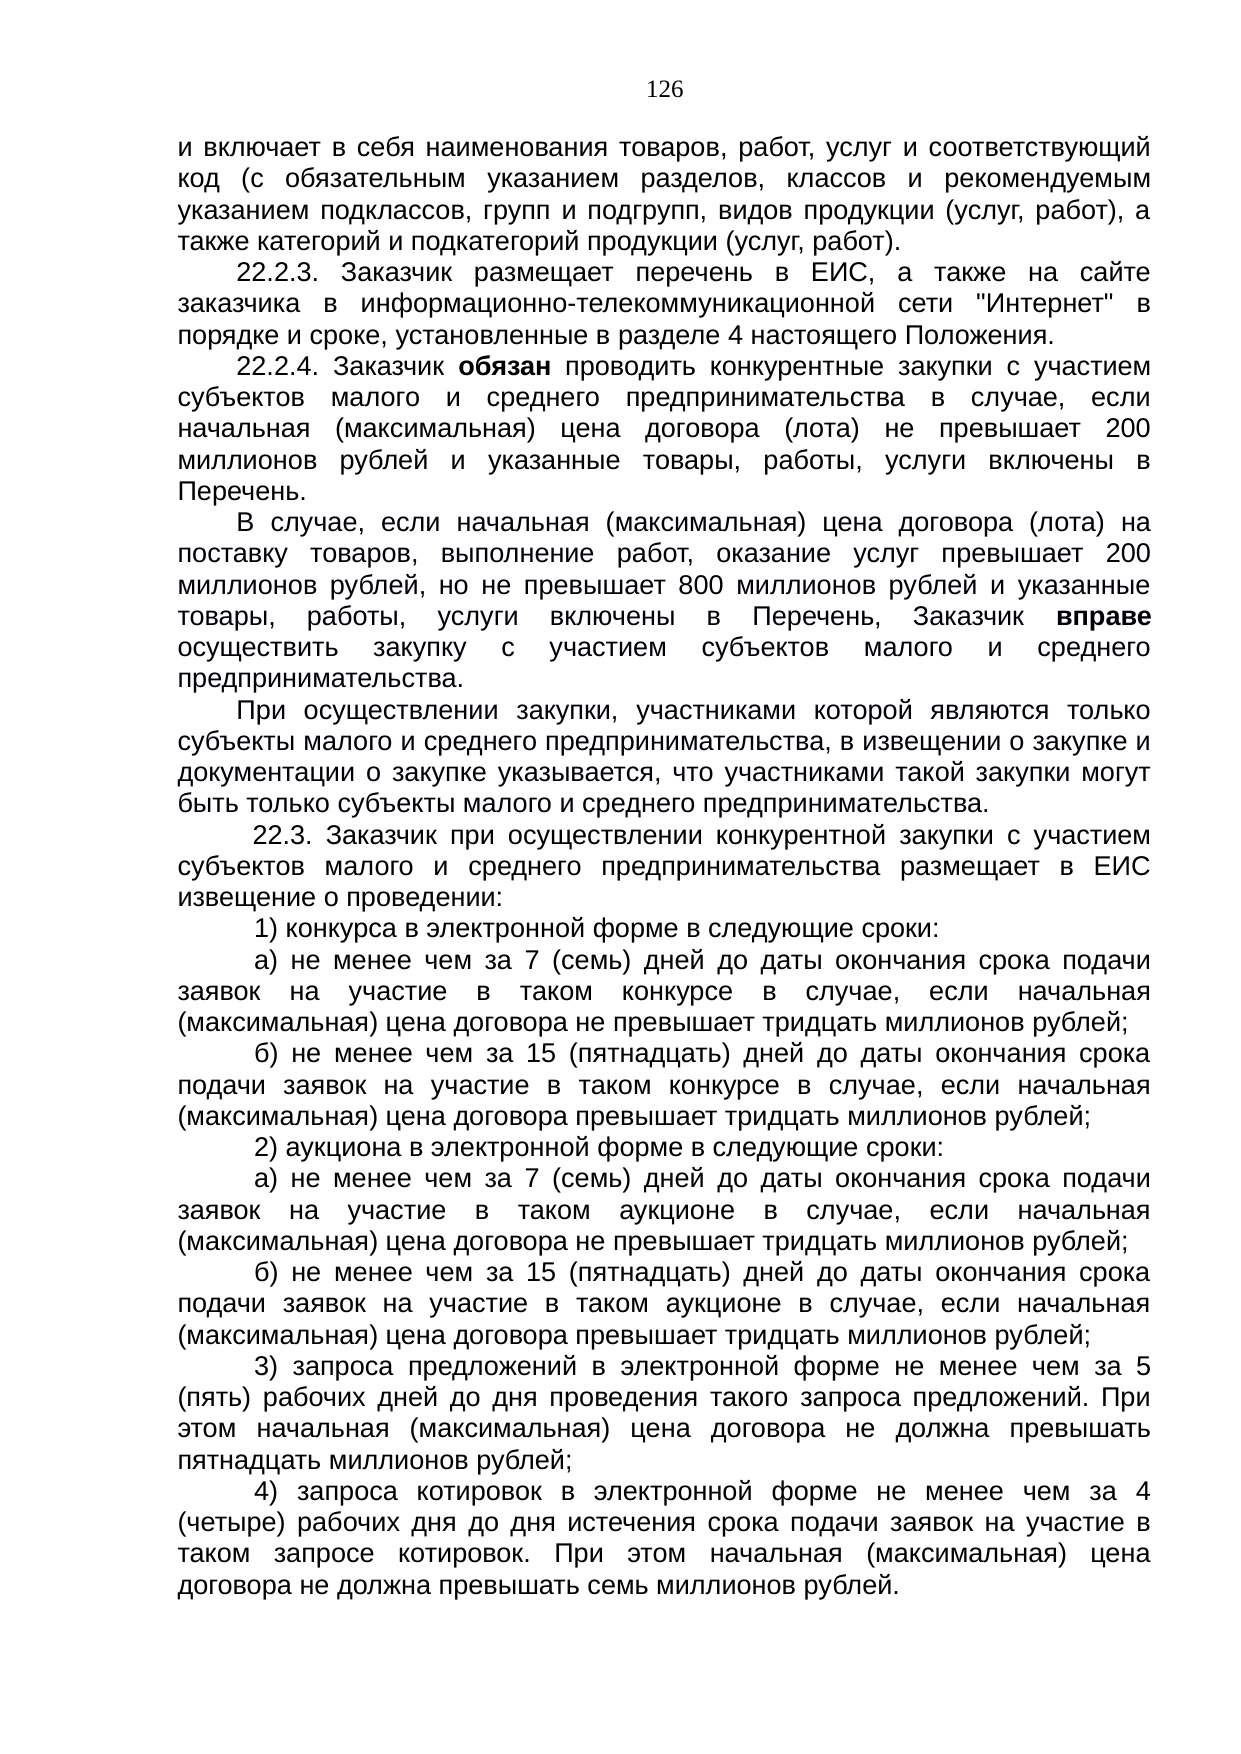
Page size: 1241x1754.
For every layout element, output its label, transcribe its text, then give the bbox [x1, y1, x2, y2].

text 22.2.3. Заказчик размещает перечень в ЕИС, а также на сайте заказчика в информационно-телекоммуникационной сети "Интернет" в порядке и сроке, установленные в разделе 4 настоящего Положения. [177, 256, 1152, 350]
text а) не менее чем за 7 (семь) дней до даты окончания срока подачи заявок на участие в таком аукционе в случае, если начальная (максимальная) цена договора не превышает тридцать миллионов рублей; [177, 1162, 1152, 1256]
text При осуществлении закупки, участниками которой являются только субъекты малого и среднего предпринимательства, в извещении о закупке и документации о закупке указывается, что участниками такой закупки могут быть только субъекты малого и среднего предпринимательства. [177, 694, 1152, 819]
text 22.3. Заказчик при осуществлении конкурентной закупки с участием субъектов малого и среднего предпринимательства размещает в ЕИС извещение о проведении: [177, 819, 1152, 912]
text 3) запроса предложений в электронной форме не менее чем за 5 (пять) рабочих дней до дня проведения такого запроса предложений. При этом начальная (максимальная) цена договора не должна превышать пятнадцать миллионов рублей; [177, 1350, 1152, 1475]
text 2) аукциона в электронной форме в следующие сроки: [177, 1131, 1152, 1162]
text и включает в себя наименования товаров, работ, услуг и соответствующий код (с обязательным указанием разделов, классов и рекомендуемым указанием подклассов, групп и подгрупп, видов продукции (услуг, работ), а также категорий и подкатегорий продукции (услуг, работ). [177, 131, 1152, 256]
text В случае, если начальная (максимальная) цена договора (лота) на поставку товаров, выполнение работ, оказание услуг превышает 200 миллионов рублей, но не превышает 800 миллионов рублей и указанные товары, работы, услуги включены в Перечень, Заказчик вправе осуществить закупку с участием субъектов малого и среднего предпринимательства. [177, 506, 1152, 694]
text а) не менее чем за 7 (семь) дней до даты окончания срока подачи заявок на участие в таком конкурсе в случае, если начальная (максимальная) цена договора не превышает тридцать миллионов рублей; [177, 944, 1152, 1037]
text 4) запроса котировок в электронной форме не менее чем за 4 (четыре) рабочих дня до дня истечения срока подачи заявок на участие в таком запросе котировок. При этом начальная (максимальная) цена договора не должна превышать семь миллионов рублей. [177, 1475, 1152, 1600]
text б) не менее чем за 15 (пятнадцать) дней до даты окончания срока подачи заявок на участие в таком конкурсе в случае, если начальная (максимальная) цена договора превышает тридцать миллионов рублей; [177, 1037, 1152, 1131]
text б) не менее чем за 15 (пятнадцать) дней до даты окончания срока подачи заявок на участие в таком аукционе в случае, если начальная (максимальная) цена договора превышает тридцать миллионов рублей; [177, 1256, 1152, 1350]
text 1) конкурса в электронной форме в следующие сроки: [177, 912, 1152, 944]
text 22.2.4. Заказчик обязан проводить конкурентные закупки с участием субъектов малого и среднего предпринимательства в случае, если начальная (максимальная) цена договора (лота) не превышает 200 миллионов рублей и указанные товары, работы, услуги включены в Перечень. [177, 350, 1152, 506]
